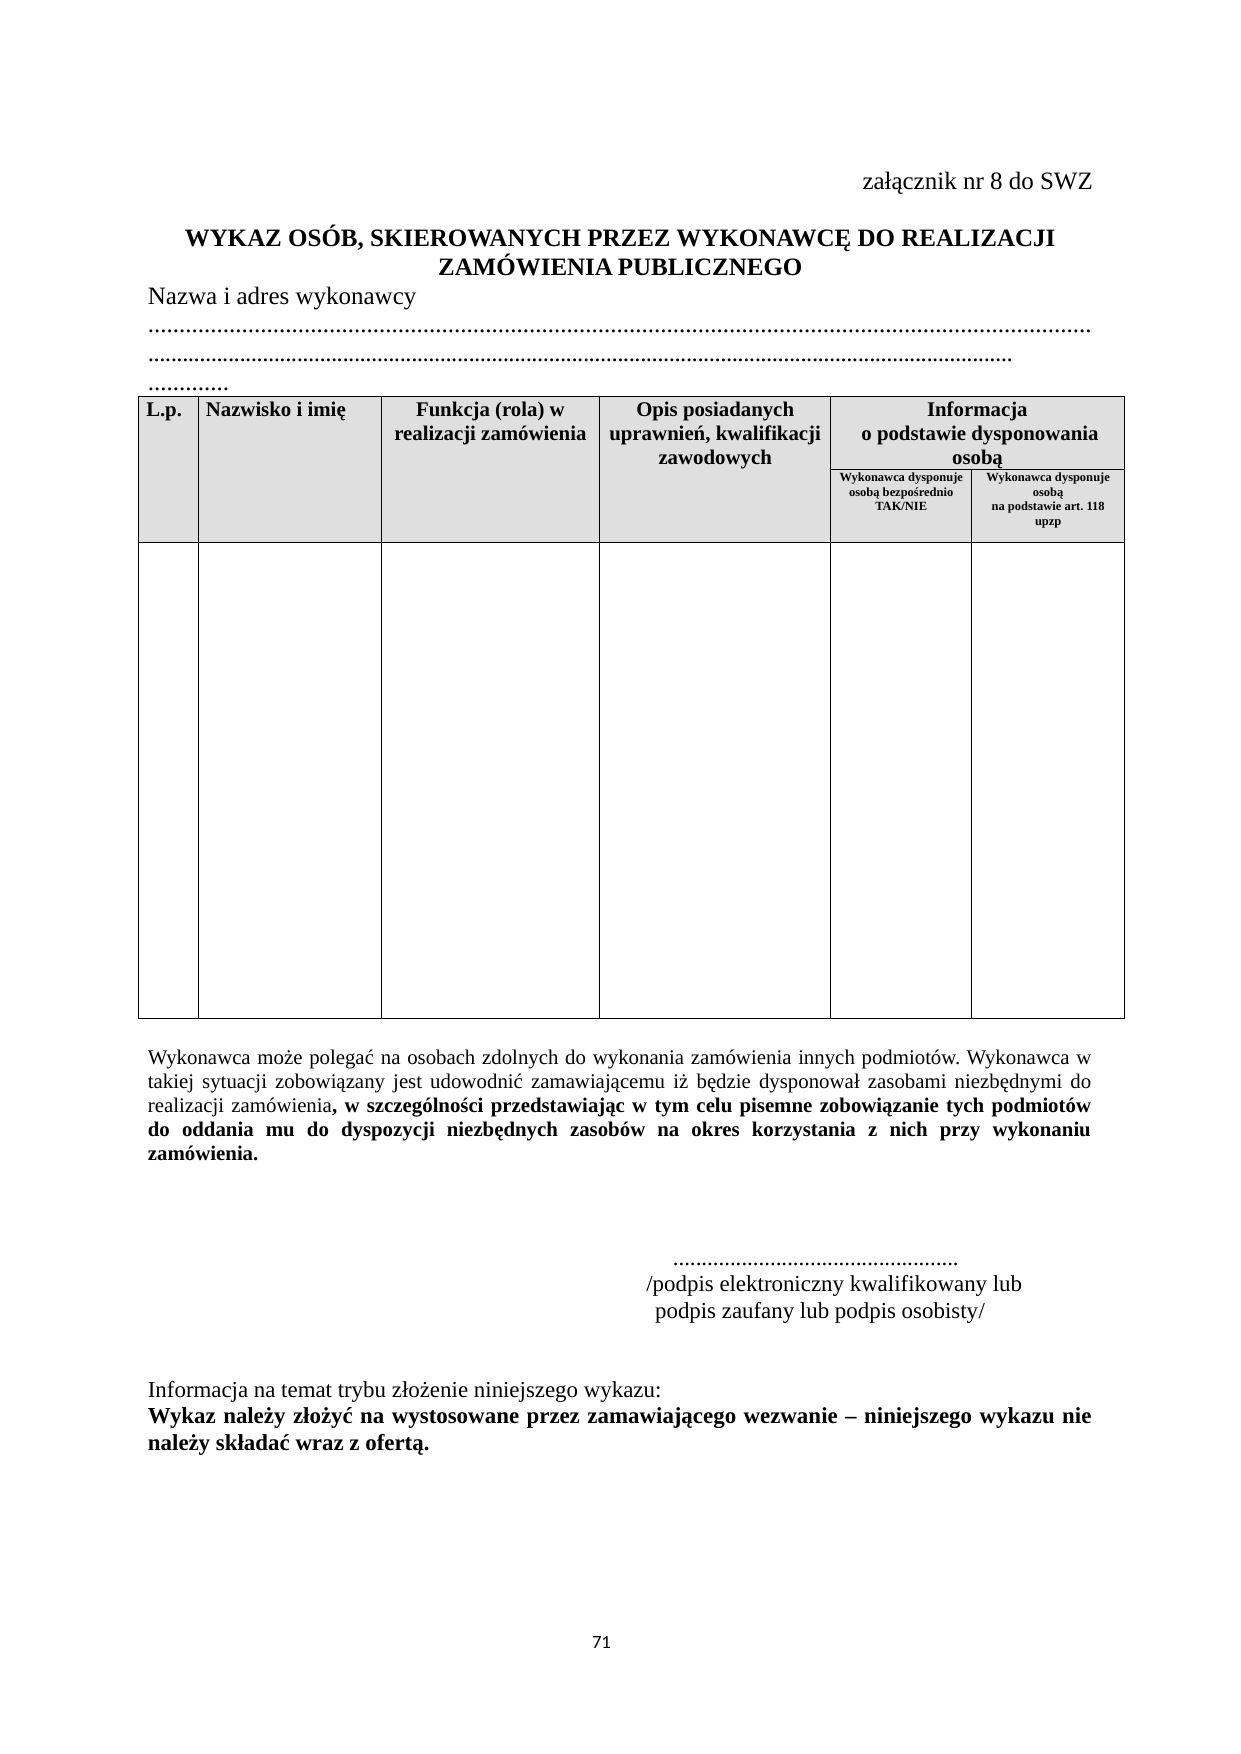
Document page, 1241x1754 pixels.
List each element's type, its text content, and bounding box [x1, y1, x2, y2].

table_header Informacja o podstawie dysponowania osobą [831, 397, 1124, 469]
text ............. [148, 367, 1093, 396]
table_cell [382, 543, 599, 1017]
table_cell [600, 543, 830, 1017]
table_cell [972, 543, 1124, 1017]
table_header Opis posiadanych uprawnień, kwalifikacji zawodowych [600, 397, 830, 542]
text ....................................................................................................................................................... [148, 338, 1093, 367]
table_cell [199, 543, 381, 1017]
table_cell Wykonawca dysponuje osobą bezpośrednio TAK/NIE [831, 470, 971, 542]
text podpis zaufany lub podpis osobisty/ [148, 1297, 1093, 1323]
table_header Nazwisko i imię [199, 397, 381, 542]
table_cell [139, 543, 198, 1017]
table_cell [831, 543, 971, 1017]
text Nazwa i adres wykonawcy [148, 281, 1093, 309]
table_cell Wykonawca dysponuje osobą na podstawie art. 118 upzp [972, 470, 1124, 542]
table_header Funkcja (rola) w realizacji zamówienia [382, 397, 599, 542]
text /podpis elektroniczny kwalifikowany lub [148, 1271, 1093, 1297]
table_header L.p. [139, 397, 198, 542]
text ....................................................................................................................................................... [148, 309, 1093, 338]
text Wykaz należy złożyć na wystosowane przez zamawiającego wezwanie – niniejszego wykazu nie należy składać wraz z ofertą. [148, 1402, 1093, 1455]
text załącznik nr 8 do SWZ [811, 166, 1093, 194]
text .................................................. [148, 1244, 1093, 1271]
text Wykonawca może polegać na osobach zdolnych do wykonania zamówienia innych podmiotów. Wykonawca w takiej sytuacji zobowiązany jest udowodnić zamawiającemu iż będzie dysponował zasobami niezbędnymi do realizacji zamówienia, w szczególności przedstawiając w tym celu pisemne zobowiązanie tych podmiotów do oddania mu do dyspozycji niezbędnych zasobów na okres korzystania z nich przy wykonaniu zamówienia. [148, 1045, 1093, 1165]
text WYKAZ OSÓB, SKIEROWANYCH PRZEZ WYKONAWCĘ DO REALIZACJI ZAMÓWIENIA PUBLICZNEGO [148, 223, 1093, 281]
text Informacja na temat trybu złożenie niniejszego wykazu: [148, 1376, 1093, 1402]
